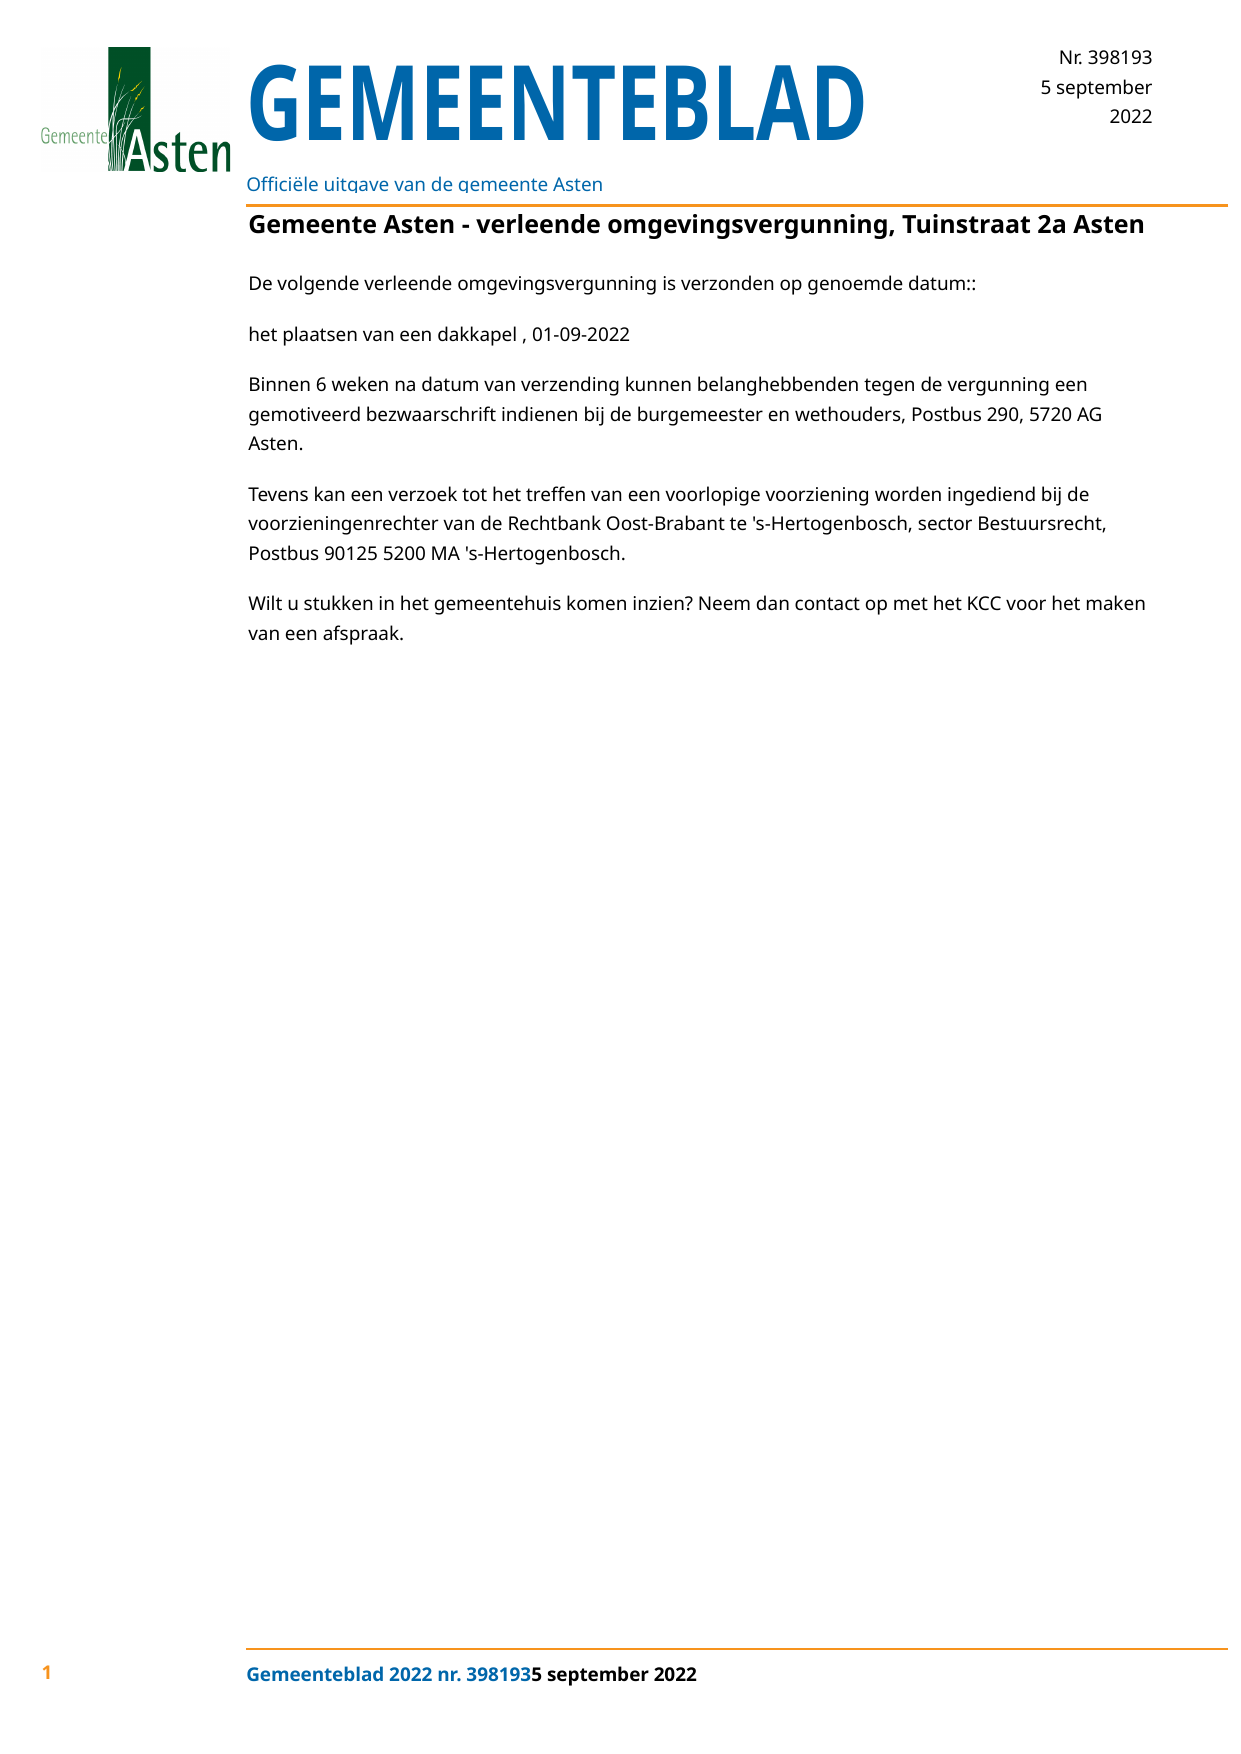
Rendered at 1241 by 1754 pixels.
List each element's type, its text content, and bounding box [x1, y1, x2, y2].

text Binnen 6 weken na datum van verzending kunnen belanghebbenden tegen de vergunning een gemotiveerd bezwaarschrift indienen bij de burgemeester en wethouders, Postbus 290, 5720 AG Asten. [248, 371, 1152, 456]
picture [41, 47, 231, 172]
text Tevens kan een verzoek tot het treffen van een voorlopige voorziening worden ingediend bij de voorzieningenrechter van de Rechtbank Oost-Brabant te 's-Hertogenbosch, sector Bestuursrecht, Postbus 90125 5200 MA 's-Hertogenbosch. [248, 481, 1152, 566]
text Gemeente Asten - verleende omgevingsvergunning, Tuinstraat 2a Asten [248, 207, 1152, 241]
text het plaatsen van een dakkapel , 01-09-2022 [248, 321, 1152, 346]
text De volgende verleende omgevingsvergunning is verzonden op genoemde datum:: [248, 270, 1152, 296]
text Wilt u stukken in het gemeentehuis komen inzien? Neem dan contact op met het KCC voor het maken van een afspraak. [248, 590, 1152, 646]
